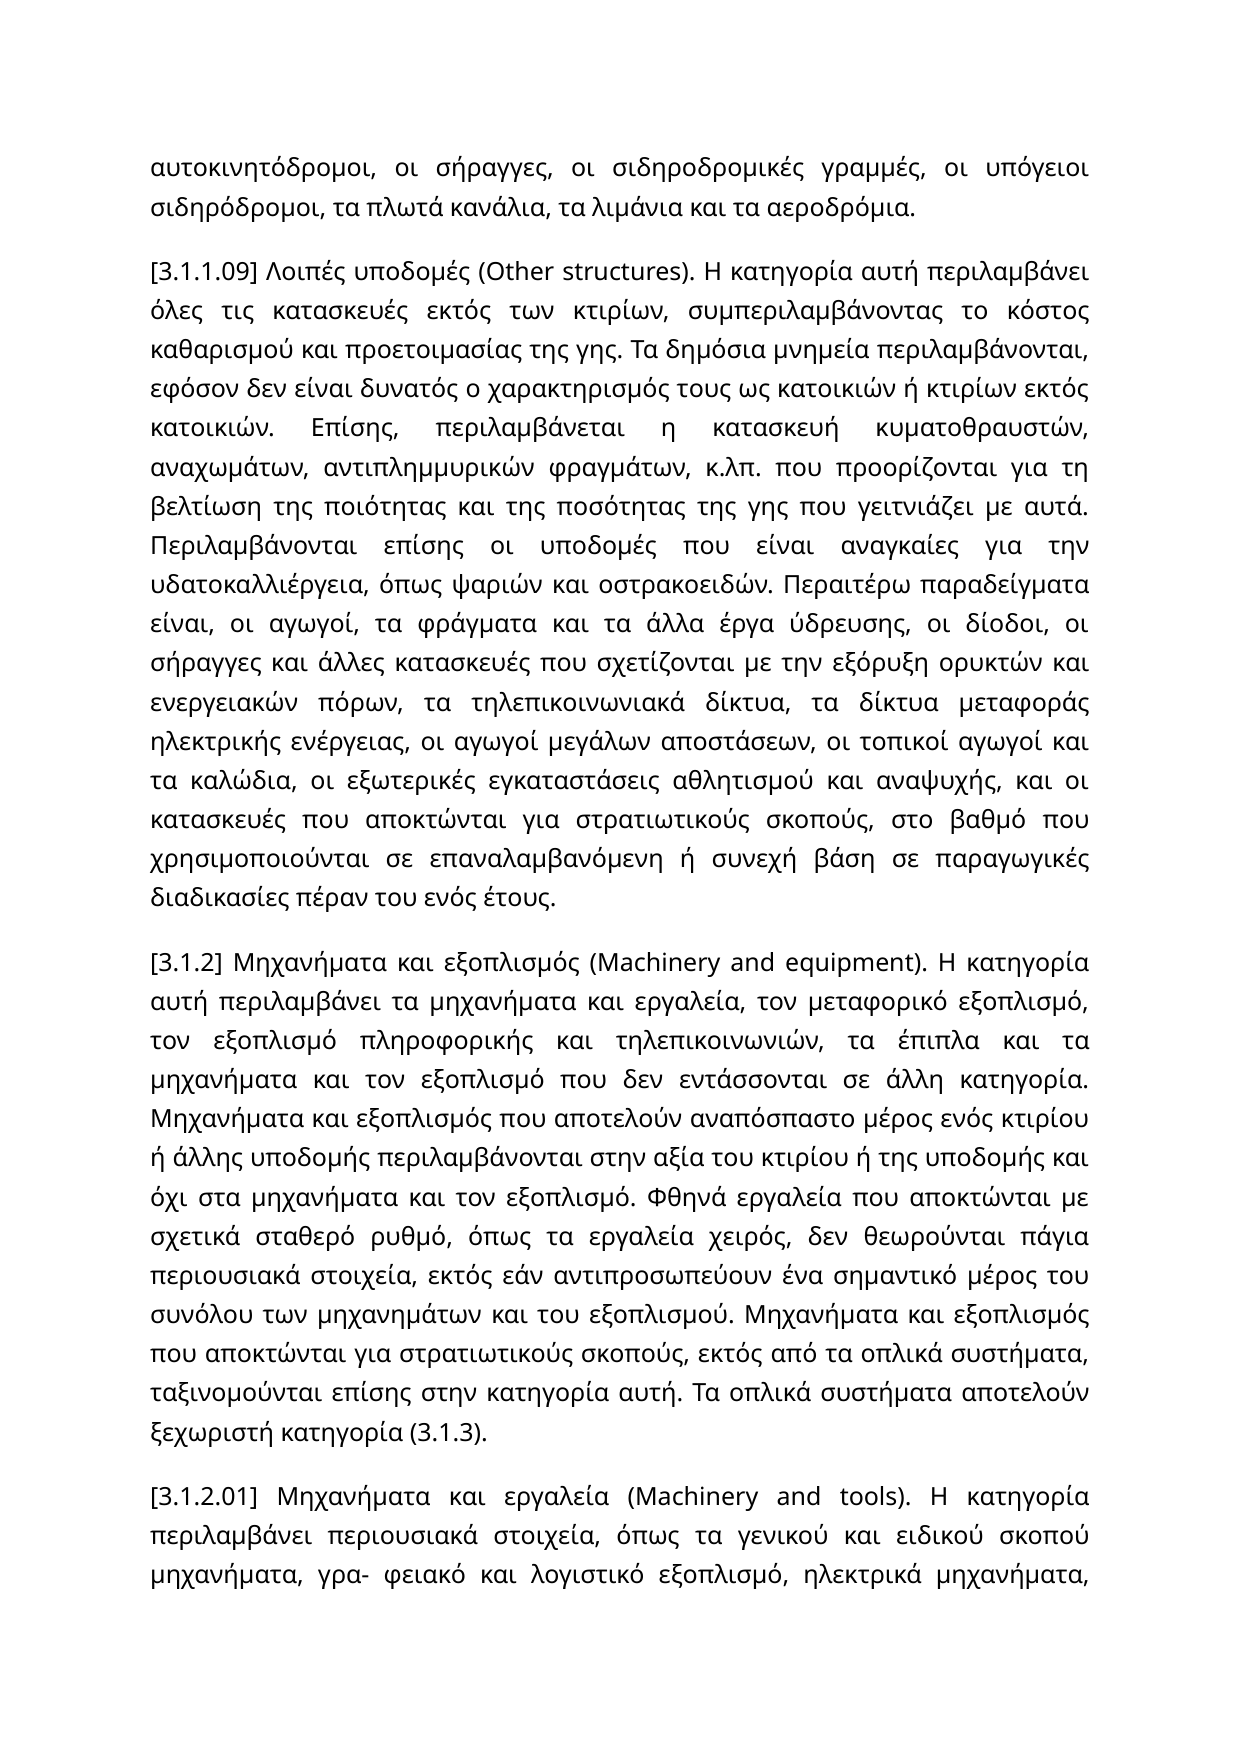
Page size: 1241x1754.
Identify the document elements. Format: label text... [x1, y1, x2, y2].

text [3.1.2] Μηχανήματα και εξοπλισμός (Machinery and equipment). Η κατηγορία αυτή περιλαμβάνει τα μηχανήματα και εργαλεία, τον μεταφορικό εξοπλισμό, τον εξοπλισμό πληροφορικής και τηλεπικοινωνιών, τα έπιπλα και τα μηχανήματα και τον εξοπλισμό που δεν εντάσσονται σε άλλη κατηγορία. Μηχανήματα και εξοπλισμός που αποτελούν αναπόσπαστο μέρος ενός κτιρίου ή άλλης υποδομής περιλαμβάνονται στην αξία του κτιρίου ή της υποδομής και όχι στα μηχανήματα και τον εξοπλισμό. Φθηνά εργαλεία που αποκτώνται με σχετικά σταθερό ρυθμό, όπως τα εργαλεία χειρός, δεν θεωρούνται πάγια περιουσιακά στοιχεία, εκτός εάν αντιπροσωπεύουν ένα σημαντικό μέρος του συνόλου των μηχανημάτων και του εξοπλισμού. Μηχανήματα και εξοπλισμός που αποκτώνται για στρατιωτικούς σκοπούς, εκτός από τα οπλικά συστήματα, ταξινομούνται επίσης στην κατηγορία αυτή. Τα οπλικά συστήματα αποτελούν ξεχωριστή κατηγορία (3.1.3). [150, 944, 1090, 1448]
text αυτοκινητόδρομοι, οι σήραγγες, οι σιδηροδρομικές γραμμές, οι υπόγειοι σιδηρόδρομοι, τα πλωτά κανάλια, τα λιμάνια και τα αεροδρόμια. [150, 150, 1090, 223]
text [3.1.2.01] Μηχανήματα και εργαλεία (Machinery and tools). Η κατηγορία περιλαμβάνει περιουσιακά στοιχεία, όπως τα γενικού και ειδικού σκοπού μηχανήματα, γρα- φειακό και λογιστικό εξοπλισμό, ηλεκτρικά μηχανήματα, [150, 1478, 1090, 1591]
text [3.1.1.09] Λοιπές υποδομές (Other structures). Η κατηγορία αυτή περιλαμβάνει όλες τις κατασκευές εκτός των κτιρίων, συμπεριλαμβάνοντας το κόστος καθαρισμού και προετοιμασίας της γης. Τα δημόσια μνημεία περιλαμβάνονται, εφόσον δεν είναι δυνατός ο χαρακτηρισμός τους ως κατοικιών ή κτιρίων εκτός κατοικιών. Επίσης, περιλαμβάνεται η κατασκευή κυματοθραυστών, αναχωμάτων, αντιπλημμυρικών φραγμάτων, κ.λπ. που προορίζονται για τη βελτίωση της ποιότητας και της ποσότητας της γης που γειτνιάζει με αυτά. Περιλαμβάνονται επίσης οι υποδομές που είναι αναγκαίες για την υδατοκαλλιέργεια, όπως ψαριών και οστρακοειδών. Περαιτέρω παραδείγματα είναι, οι αγωγοί, τα φράγματα και τα άλλα έργα ύδρευσης, οι δίοδοι, οι σήραγγες και άλλες κατασκευές που σχετίζονται με την εξόρυξη ορυκτών και ενεργειακών πόρων, τα τηλεπικοινωνιακά δίκτυα, τα δίκτυα μεταφοράς ηλεκτρικής ενέργειας, οι αγωγοί μεγάλων αποστάσεων, οι τοπικοί αγωγοί και τα καλώδια, οι εξωτερικές εγκαταστάσεις αθλητισμού και αναψυχής, και οι κατασκευές που αποκτώνται για στρατιωτικούς σκοπούς, στο βαθμό που χρησιμοποιούνται σε επαναλαμβανόμενη ή συνεχή βάση σε παραγωγικές διαδικασίες πέραν του ενός έτους. [150, 253, 1090, 914]
